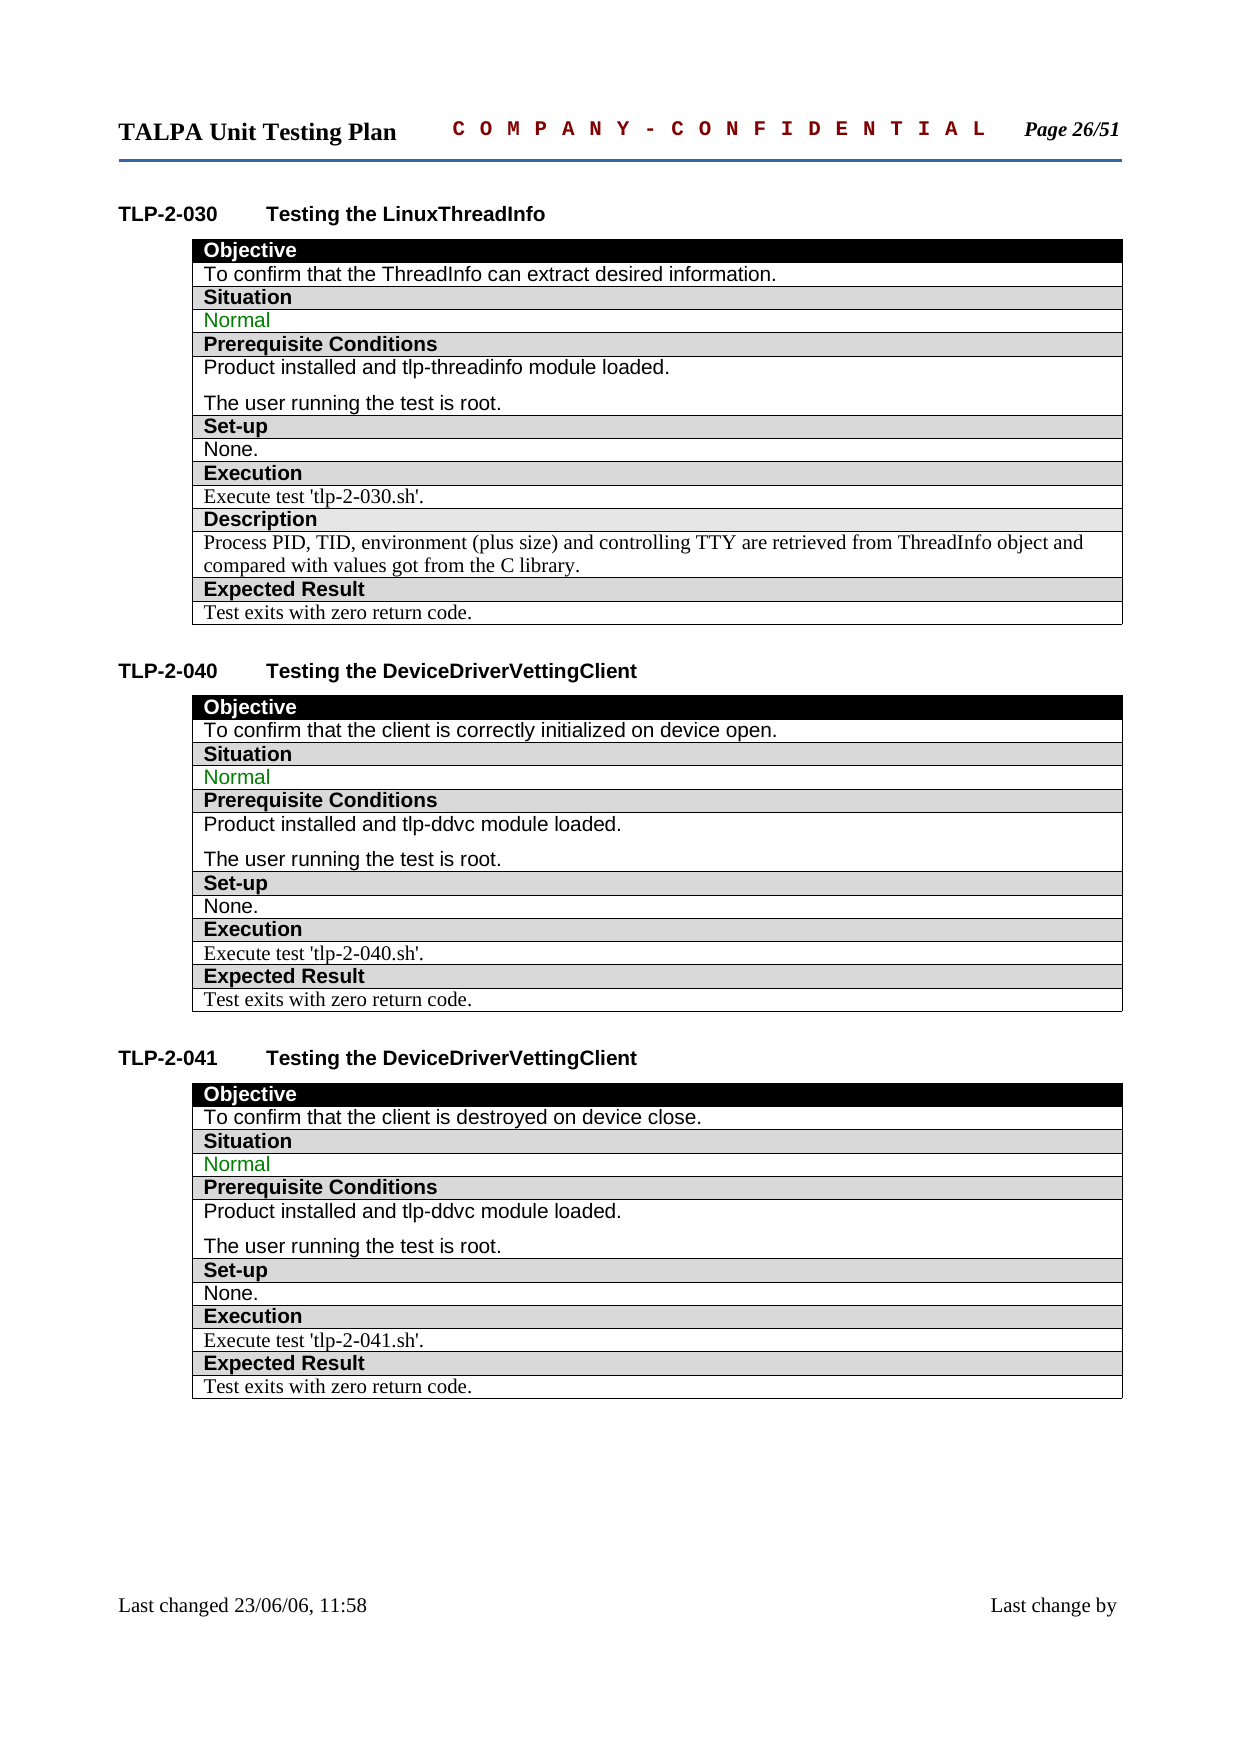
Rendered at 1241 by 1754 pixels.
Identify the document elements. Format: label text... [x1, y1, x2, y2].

table_cell Execute test 'tlp-2-041.sh'. [193, 1329, 1122, 1351]
table_cell To confirm that the client is destroyed on device close. [193, 1107, 1122, 1129]
table_cell Test exits with zero return code. [193, 1376, 1122, 1398]
table_header Objective [193, 240, 1122, 262]
table_cell Set-up [193, 872, 1122, 895]
table_cell To confirm that the ThreadInfo can extract desired information. [193, 263, 1122, 286]
table_cell To confirm that the client is correctly initialized on device open. [193, 720, 1122, 742]
text TLP-2-041 Testing the DeviceDriverVettingClient [118, 1047, 1122, 1070]
table_cell Situation [193, 287, 1122, 309]
table_cell Execution [193, 1306, 1122, 1328]
table_cell Prerequisite Conditions [193, 790, 1122, 812]
table_cell Process PID, TID, environment (plus size) and controlling TTY are retrieved from ThreadInfo object and compared with values got from the C library. [193, 532, 1122, 577]
table_cell Expected Result [193, 578, 1122, 601]
table_cell Product installed and tlp-threadinfo module loaded. The user running the test is root. [193, 357, 1122, 415]
table_cell Execution [193, 919, 1122, 941]
table_cell Set-up [193, 416, 1122, 438]
table_cell Expected Result [193, 1352, 1122, 1375]
table_cell Execute test 'tlp-2-040.sh'. [193, 942, 1122, 964]
text TLP-2-040 Testing the DeviceDriverVettingClient [118, 659, 1122, 683]
text TLP-2-030 Testing the LinuxThreadInfo [118, 203, 1122, 226]
table_cell None. [193, 896, 1122, 918]
table_cell Test exits with zero return code. [193, 989, 1122, 1011]
table_cell Situation [193, 743, 1122, 765]
table_cell None. [193, 439, 1122, 461]
table_cell Prerequisite Conditions [193, 333, 1122, 356]
table_cell Prerequisite Conditions [193, 1177, 1122, 1199]
table_cell Product installed and tlp-ddvc module loaded. The user running the test is root. [193, 1200, 1122, 1258]
table_header Objective [193, 696, 1122, 719]
table_cell Description [193, 509, 1122, 531]
table_cell Execution [193, 462, 1122, 485]
table_cell Normal [193, 766, 1122, 789]
table_cell None. [193, 1283, 1122, 1305]
table_cell Situation [193, 1130, 1122, 1153]
table_header Objective [193, 1084, 1122, 1106]
table_cell Product installed and tlp-ddvc module loaded. The user running the test is root. [193, 813, 1122, 871]
table_cell Normal [193, 1154, 1122, 1176]
table_cell Expected Result [193, 965, 1122, 988]
table_cell Set-up [193, 1259, 1122, 1282]
table_cell Normal [193, 310, 1122, 332]
table_cell Test exits with zero return code. [193, 602, 1122, 624]
table_cell Execute test 'tlp-2-030.sh'. [193, 486, 1122, 508]
